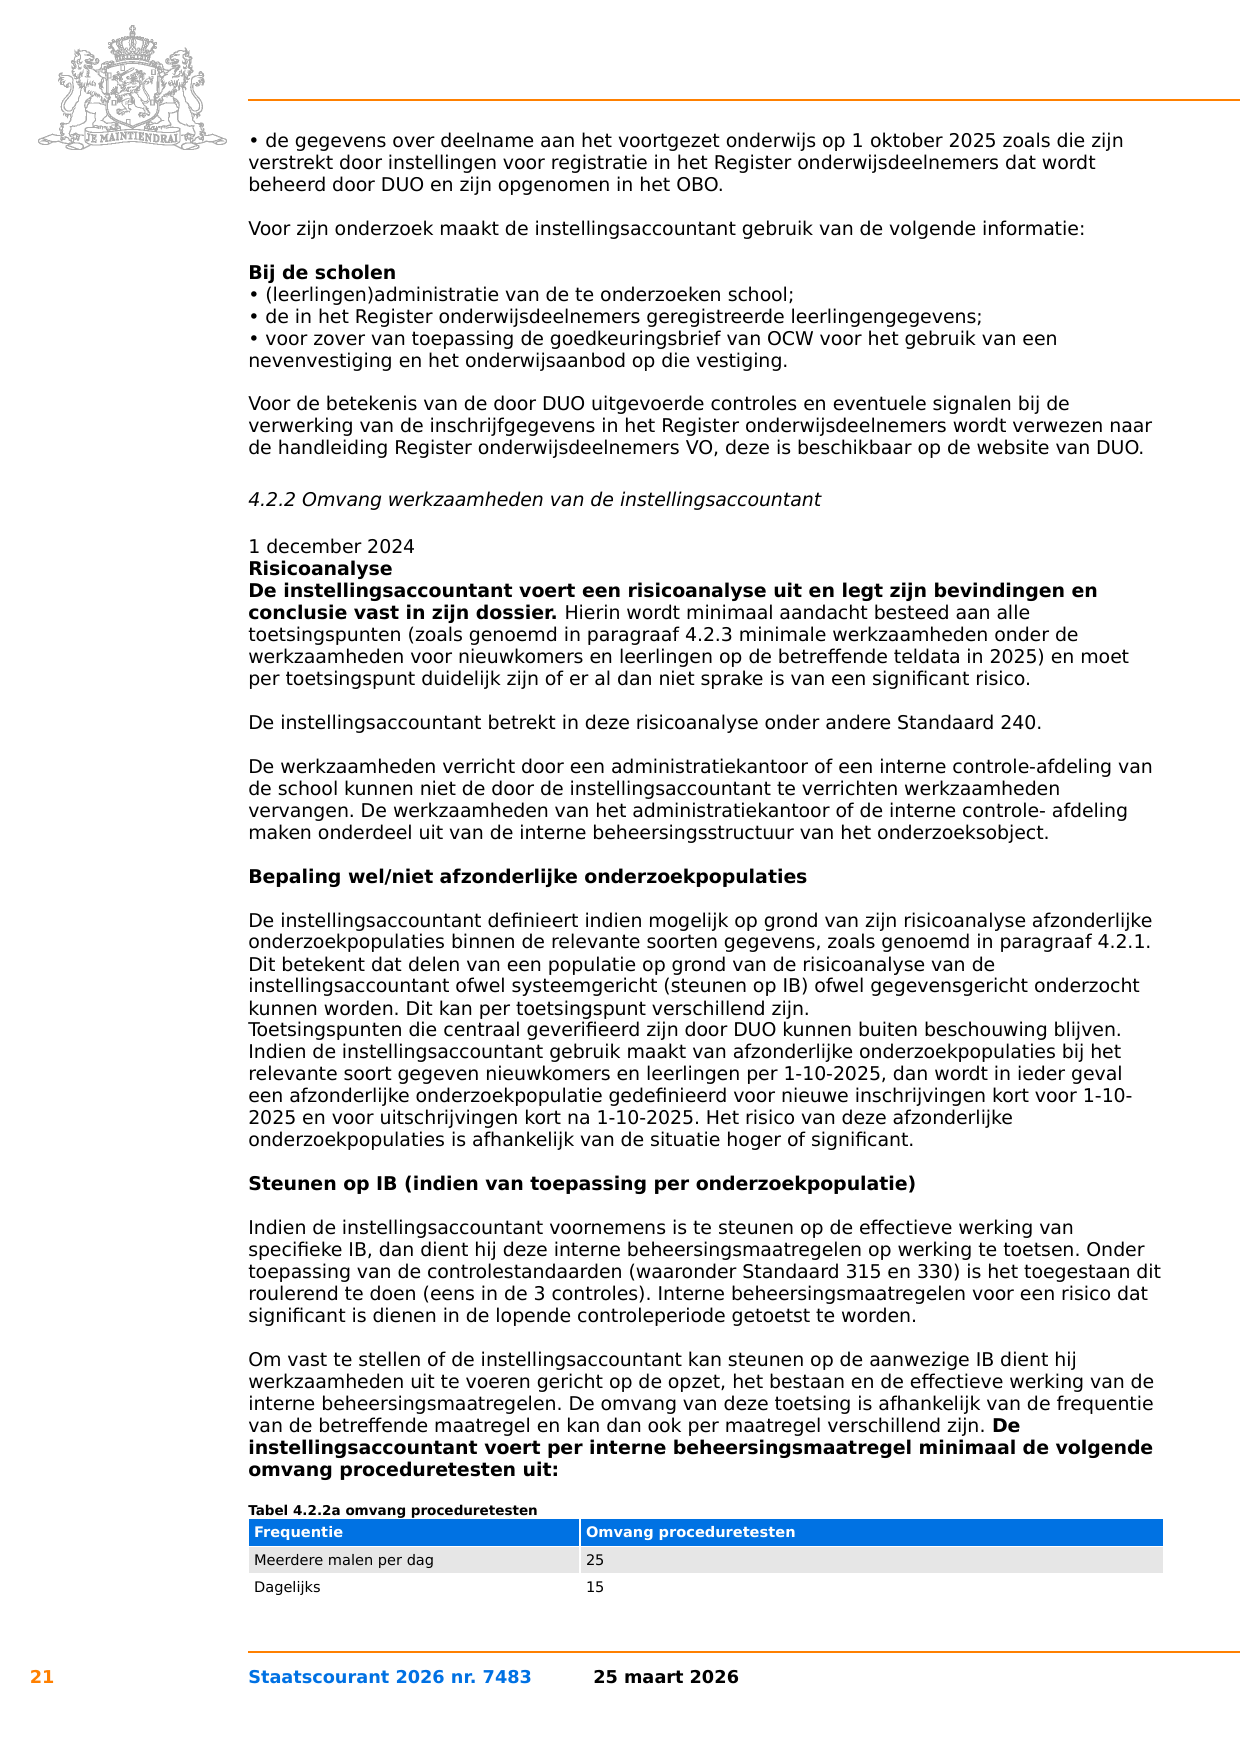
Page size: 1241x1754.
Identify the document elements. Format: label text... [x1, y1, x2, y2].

text Indien de instellingsaccountant gebruik maakt van afzonderlijke onderzoekpopulaties bij het relevante soort gegeven nieuwkomers en leerlingen per 1-10-2025, dan wordt in ieder geval een afzonderlijke onderzoekpopulatie gedefinieerd voor nieuwe inschrijvingen kort voor 1-10-2025 en voor uitschrijvingen kort na 1-10-2025. Het risico van deze afzonderlijke onderzoekpopulaties is afhankelijk van de situatie hoger of significant. [248, 1041, 1163, 1151]
text Indien de instellingsaccountant voornemens is te steunen op de effectieve werking van specifieke IB, dan dient hij deze interne beheersingsmaatregelen op werking te toetsen. Onder toepassing van de controlestandaarden (waaronder Standaard 315 en 330) is het toegestaan dit roulerend te doen (eens in de 3 controles). Interne beheersingsmaatregelen voor een risico dat significant is dienen in de lopende controleperiode getoetst te worden. [248, 1217, 1163, 1327]
table_cell 25 [581, 1547, 1163, 1573]
text • de gegevens over deelname aan het voortgezet onderwijs op 1 oktober 2025 zoals die zijn verstrekt door instellingen voor registratie in het Register onderwijsdeelnemers dat wordt beheerd door DUO en zijn opgenomen in het OBO. [248, 130, 1163, 196]
text • de in het Register onderwijsdeelnemers geregistreerde leerlingengegevens; [248, 306, 1163, 327]
text • (leerlingen)administratie van de te onderzoeken school; [248, 283, 1163, 306]
subtitle 4.2.2 Omvang werkzaamheden van de instellingsaccountant [248, 489, 1163, 511]
text Om vast te stellen of de instellingsaccountant kan steunen op de aanwezige IB dient hij werkzaamheden uit te voeren gericht op de opzet, het bestaan en de effectieve werking van de interne beheersingsmaatregelen. De omvang van deze toetsing is afhankelijk van de frequentie van de betreffende maatregel en kan dan ook per maatregel verschillend zijn. De instellingsaccountant voert per interne beheersingsmaatregel minimaal de volgende omvang proceduretesten uit: [248, 1349, 1163, 1481]
subtitle Bepaling wel/niet afzonderlijke onderzoekpopulaties [248, 866, 1163, 888]
table_cell 15 [581, 1574, 1163, 1600]
text De instellingsaccountant voert een risicoanalyse uit en legt zijn bevindingen en conclusie vast in zijn dossier. Hierin wordt minimaal aandacht besteed aan alle toetsingspunten (zoals genoemd in paragraaf 4.2.3 minimale werkzaamheden onder de werkzaamheden voor nieuwkomers en leerlingen op de betreffende teldata in 2025) en moet per toetsingspunt duidelijk zijn of er al dan niet sprake is van een significant risico. [248, 580, 1163, 690]
table_header Tabel 4.2.2a omvang proceduretesten [248, 1503, 1163, 1518]
table_cell Meerdere malen per dag [249, 1547, 579, 1573]
text De instellingsaccountant betrekt in deze risicoanalyse onder andere Standaard 240. [248, 712, 1163, 734]
text • voor zover van toepassing de goedkeuringsbrief van OCW voor het gebruik van een nevenvestiging en het onderwijsaanbod op die vestiging. [248, 327, 1163, 371]
table_cell Frequentie [249, 1519, 579, 1546]
picture [38, 25, 227, 150]
subtitle Bij de scholen [248, 262, 1163, 283]
text Toetsingspunten die centraal geverifieerd zijn door DUO kunnen buiten beschouwing blijven. [248, 1019, 1163, 1041]
text Voor zijn onderzoek maakt de instellingsaccountant gebruik van de volgende informatie: [248, 218, 1163, 240]
table_cell Dagelijks [249, 1574, 579, 1600]
text De werkzaamheden verricht door een administratiekantoor of een interne controle-afdeling van de school kunnen niet de door de instellingsaccountant te verrichten werkzaamheden vervangen. De werkzaamheden van het administratiekantoor of de interne controle- afdeling maken onderdeel uit van de interne beheersingsstructuur van het onderzoeksobject. [248, 756, 1163, 844]
text 1 december 2024 [248, 536, 1163, 558]
text Risicoanalyse [248, 558, 1163, 580]
text De instellingsaccountant definieert indien mogelijk op grond van zijn risicoanalyse afzonderlijke onderzoekpopulaties binnen de relevante soorten gegevens, zoals genoemd in paragraaf 4.2.1. Dit betekent dat delen van een populatie op grond van de risicoanalyse van de instellingsaccountant ofwel systeemgericht (steunen op IB) ofwel gegevensgericht onderzocht kunnen worden. Dit kan per toetsingspunt verschillend zijn. [248, 909, 1163, 1019]
subtitle Steunen op IB (indien van toepassing per onderzoekpopulatie) [248, 1173, 1163, 1195]
text Voor de betekenis van de door DUO uitgevoerde controles en eventuele signalen bij de verwerking van de inschrijfgegevens in het Register onderwijsdeelnemers wordt verwezen naar de handleiding Register onderwijsdeelnemers VO, deze is beschikbaar op de website van DUO. [248, 393, 1163, 459]
table_cell Omvang proceduretesten [581, 1519, 1163, 1546]
